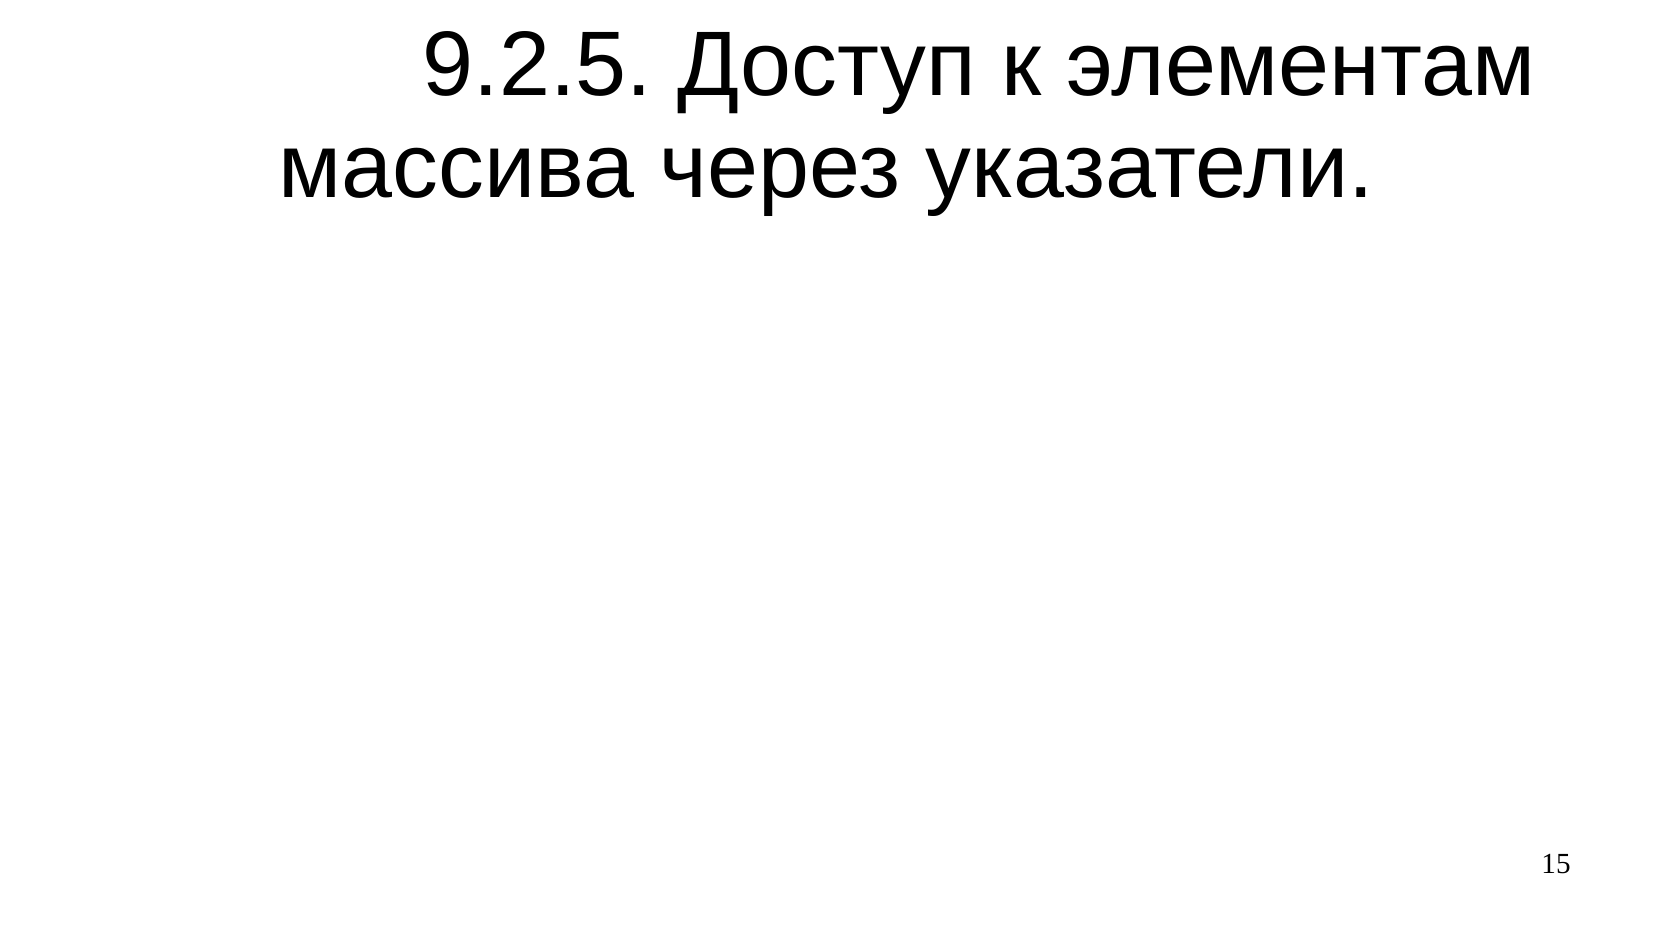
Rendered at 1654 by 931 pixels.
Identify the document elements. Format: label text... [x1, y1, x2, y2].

title 9.2.5. Доступ к элементам массива через указатели. [82, 12, 1571, 218]
